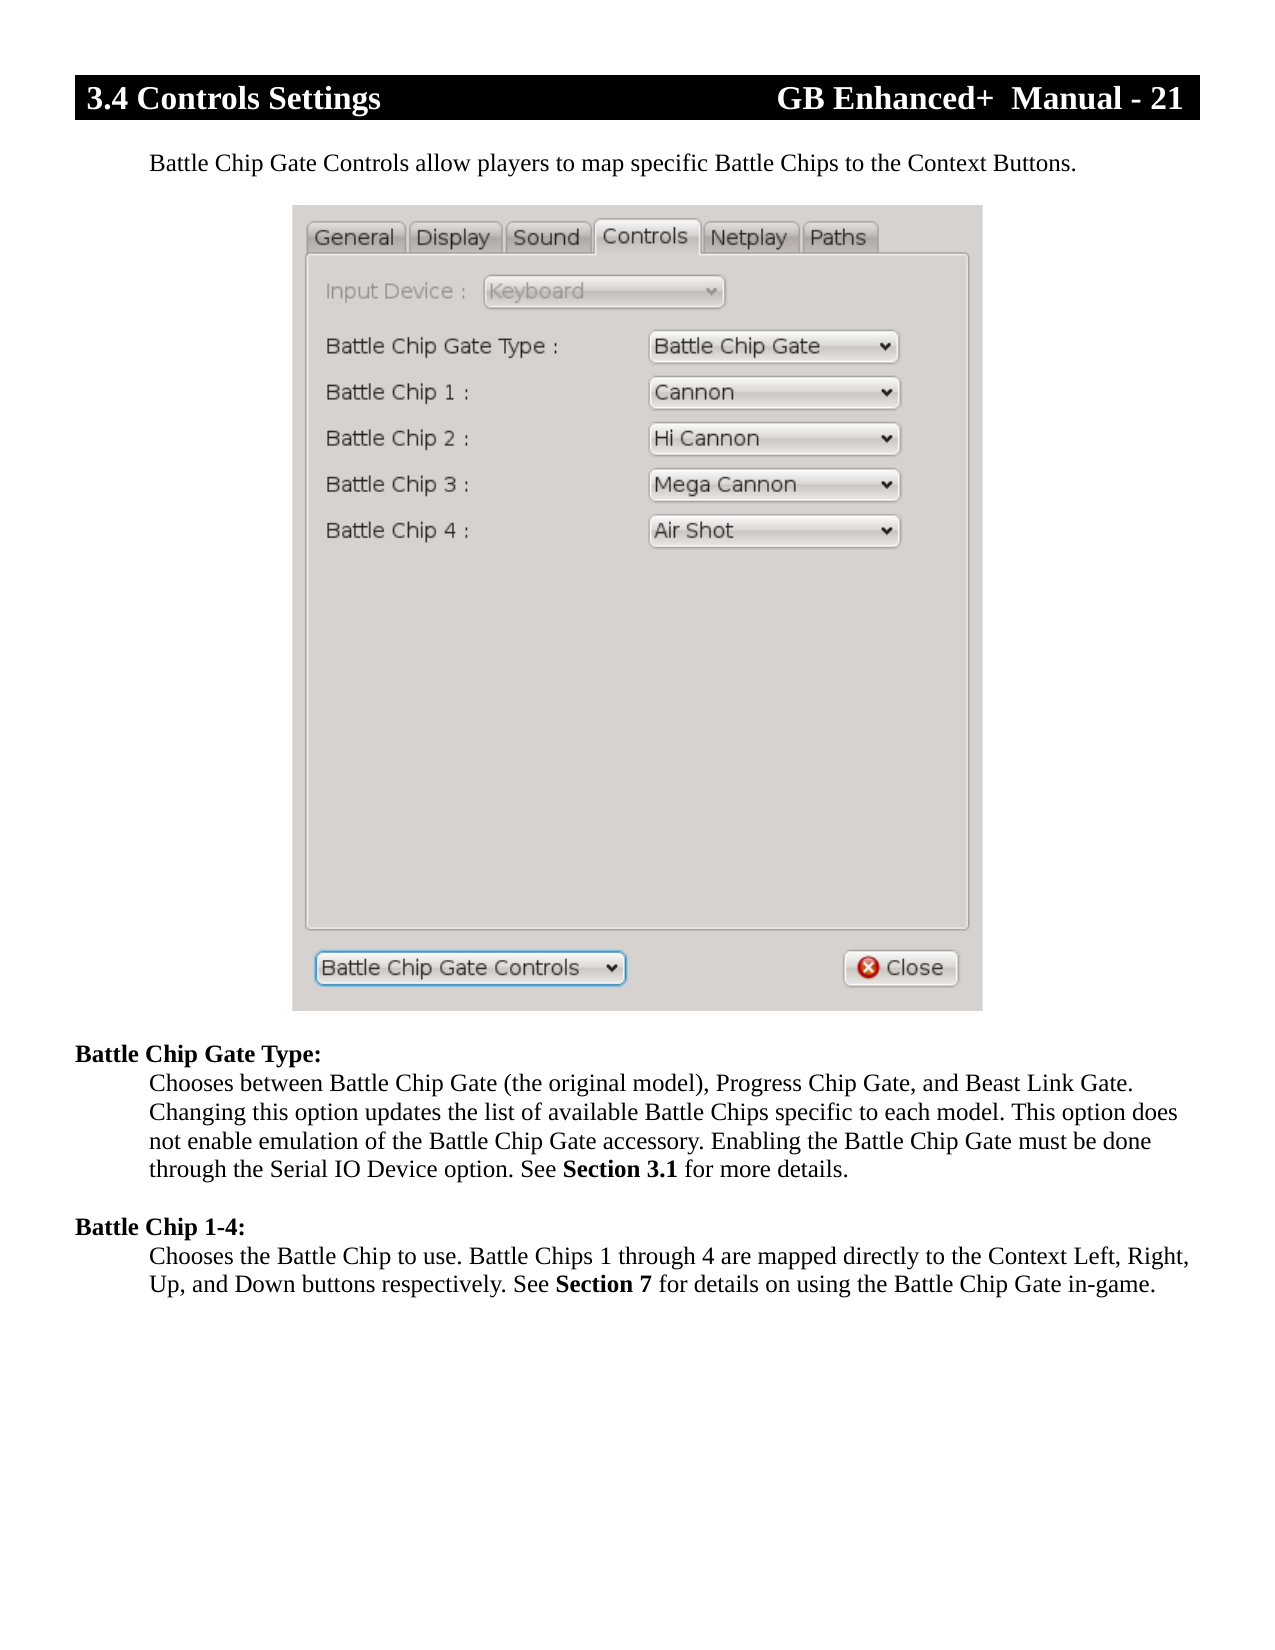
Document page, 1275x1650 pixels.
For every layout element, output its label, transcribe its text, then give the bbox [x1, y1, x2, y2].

picture [292, 205, 983, 1011]
text Chooses the Battle Chip to use. Battle Chips 1 through 4 are mapped directly to the Context Left, Right, Up, and Down buttons respectively. See Section 7 for details on using the Battle Chip Gate in-game. [75, 1241, 1200, 1298]
text Battle Chip Gate Type: [75, 1039, 1200, 1068]
text Chooses between Battle Chip Gate (the original model), Progress Chip Gate, and Beast Link Gate. Changing this option updates the list of available Battle Chips specific to each model. This option does not enable emulation of the Battle Chip Gate accessory. Enabling the Battle Chip Gate must be done through the Serial IO Device option. See Section 3.1 for more details. [75, 1068, 1200, 1183]
text Battle Chip 1-4: [75, 1212, 1200, 1241]
text Battle Chip Gate Controls allow players to map specific Battle Chips to the Context Buttons. [75, 148, 1200, 177]
text 3.4 Controls Settings GB Enhanced+ Manual - 21 [75, 75, 1200, 119]
